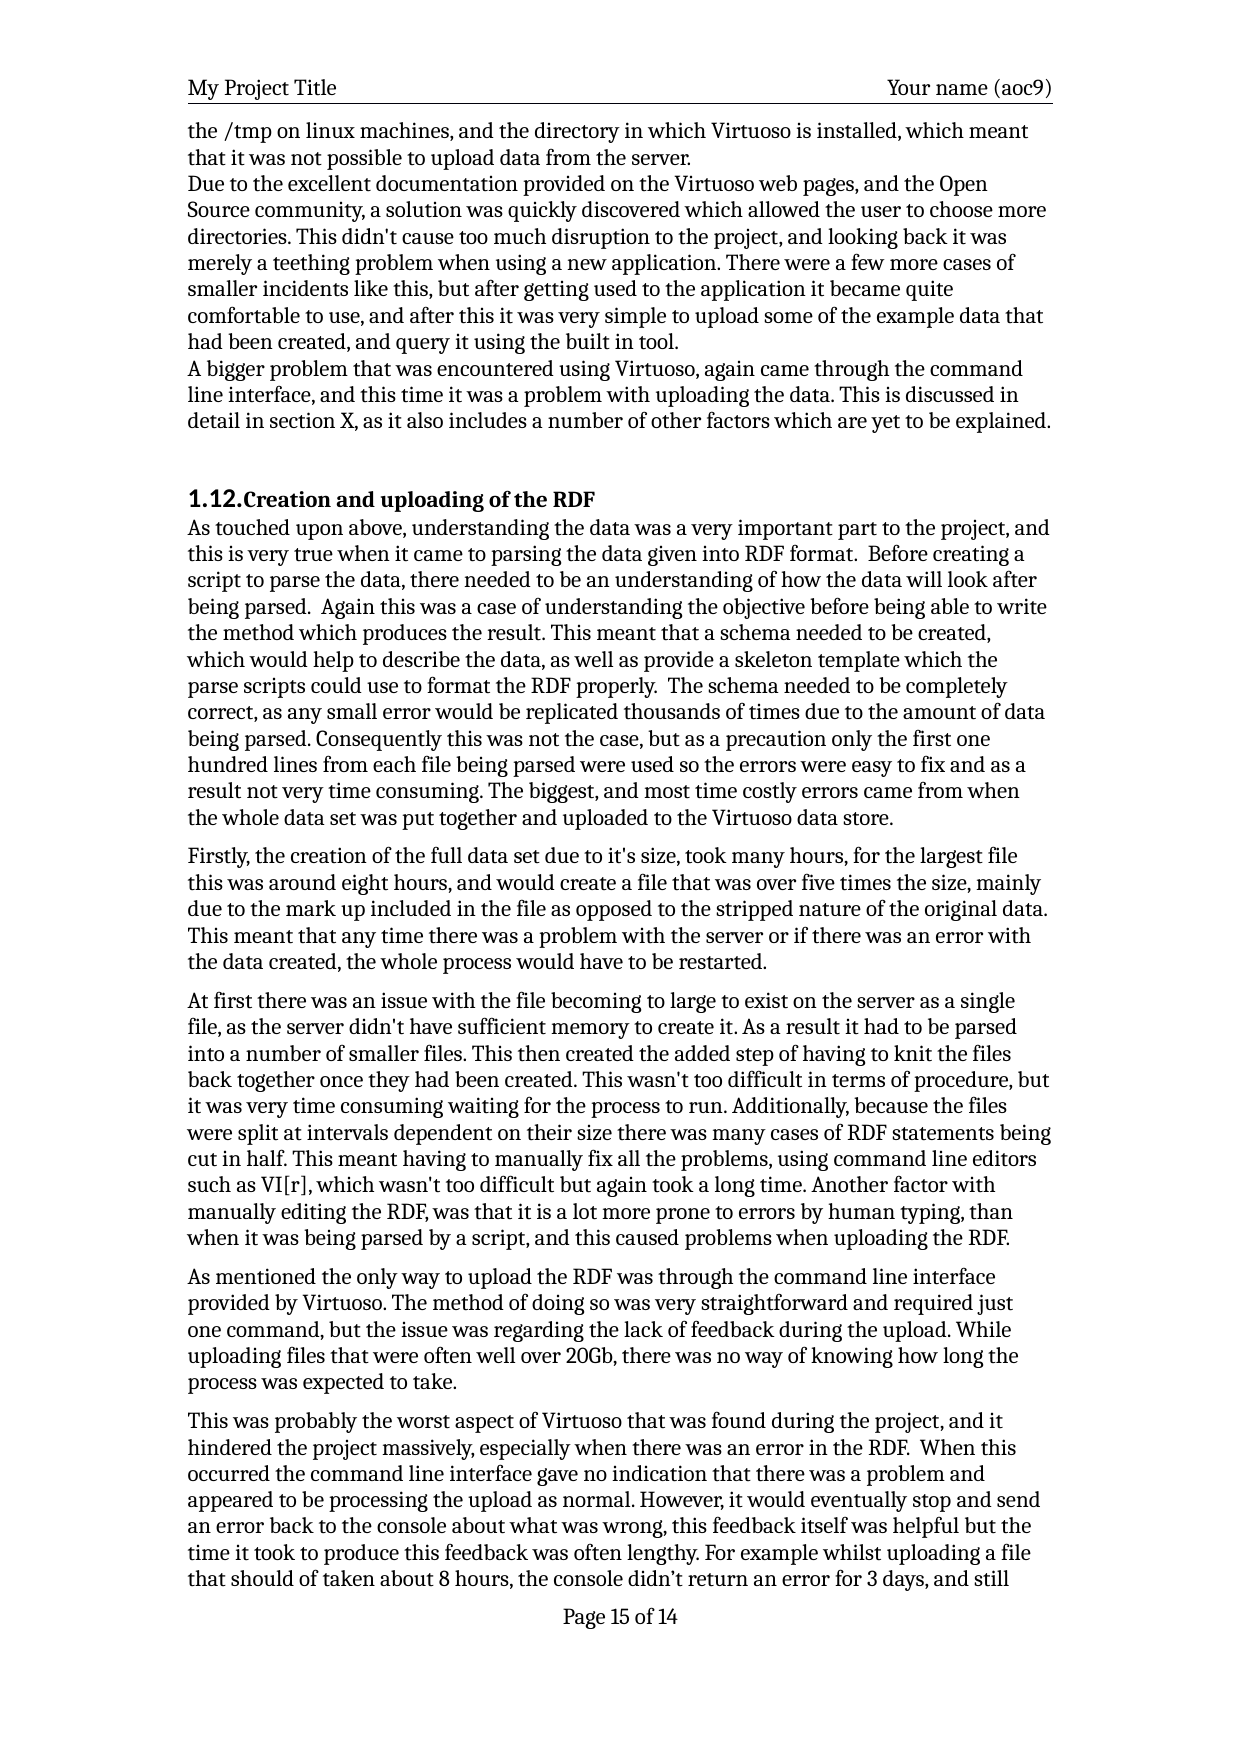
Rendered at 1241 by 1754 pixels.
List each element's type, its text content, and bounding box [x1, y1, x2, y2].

text Firstly, the creation of the full data set due to it's size, took many hours, for the largest file this was around eight hours, and would create a file that was over five times the size, mainly due to the mark up included in the file as opposed to the stripped nature of the original data. This meant that any time there was a problem with the server or if there was an error with the data created, the whole process would have to be restarted. [187, 843, 1053, 975]
text the /tmp on linux machines, and the directory in which Virtuoso is installed, which meant that it was not possible to upload data from the server. [187, 118, 1053, 171]
text At first there was an issue with the file becoming to large to exist on the server as a single file, as the server didn't have sufficient memory to create it. As a result it had to be parsed into a number of smaller files. This then created the added step of having to knit the files back together once they had been created. This wasn't too difficult in terms of procedure, but it was very time consuming waiting for the process to run. Additionally, because the files were split at intervals dependent on their size there was many cases of RDF statements being cut in half. This meant having to manually fix all the problems, using command line editors such as VI[r], which wasn't too difficult but again took a long time. Another factor with manually editing the RDF, was that it is a lot more prone to errors by human typing, than when it was being parsed by a script, and this caused problems when uploading the RDF. [187, 988, 1053, 1251]
text This was probably the worst aspect of Virtuoso that was found during the project, and it hindered the project massively, especially when there was an error in the RDF. When this occurred the command line interface gave no indication that there was a problem and appeared to be processing the upload as normal. However, it would eventually stop and send an error back to the console about what was wrong, this feedback itself was helpful but the time it took to produce this feedback was often lengthy. For example whilst uploading a file that should of taken about 8 hours, the console didn’t return an error for 3 days, and still [187, 1408, 1053, 1592]
text A bigger problem that was encountered using Virtuoso, again came through the command line interface, and this time it was a problem with uploading the data. This is discussed in detail in section X, as it also includes a number of other factors which are yet to be explained. [187, 355, 1053, 434]
text As touched upon above, understanding the data was a very important part to the project, and this is very true when it came to parsing the data given into RDF format. Before creating a script to parse the data, there needed to be an understanding of how the data will look after being parsed. Again this was a case of understanding the objective before being able to write the method which produces the result. This meant that a schema needed to be created, which would help to describe the data, as well as provide a skeleton template which the parse scripts could use to format the RDF properly. The schema needed to be completely correct, as any small error would be replicated thousands of times due to the amount of data being parsed. Consequently this was not the case, but as a precaution only the first one hundred lines from each file being parsed were used so the errors were easy to fix and as a result not very time consuming. The biggest, and most time costly errors came from when the whole data set was put together and uploaded to the Virtuoso data store. [187, 514, 1053, 831]
subtitle Creation and uploading of the RDF [187, 482, 1053, 514]
text As mentioned the only way to upload the RDF was through the command line interface provided by Virtuoso. The method of doing so was very straightforward and required just one command, but the issue was regarding the lack of feedback during the upload. While uploading files that were often well over 20Gb, there was no way of knowing how long the process was expected to take. [187, 1264, 1053, 1395]
text Due to the excellent documentation provided on the Virtuoso web pages, and the Open Source community, a solution was quickly discovered which allowed the user to choose more directories. This didn't cause too much disruption to the project, and looking back it was merely a teething problem when using a new application. There were a few more cases of smaller incidents like this, but after getting used to the application it became quite comfortable to use, and after this it was very simple to upload some of the example data that had been created, and query it using the built in tool. [187, 171, 1053, 355]
